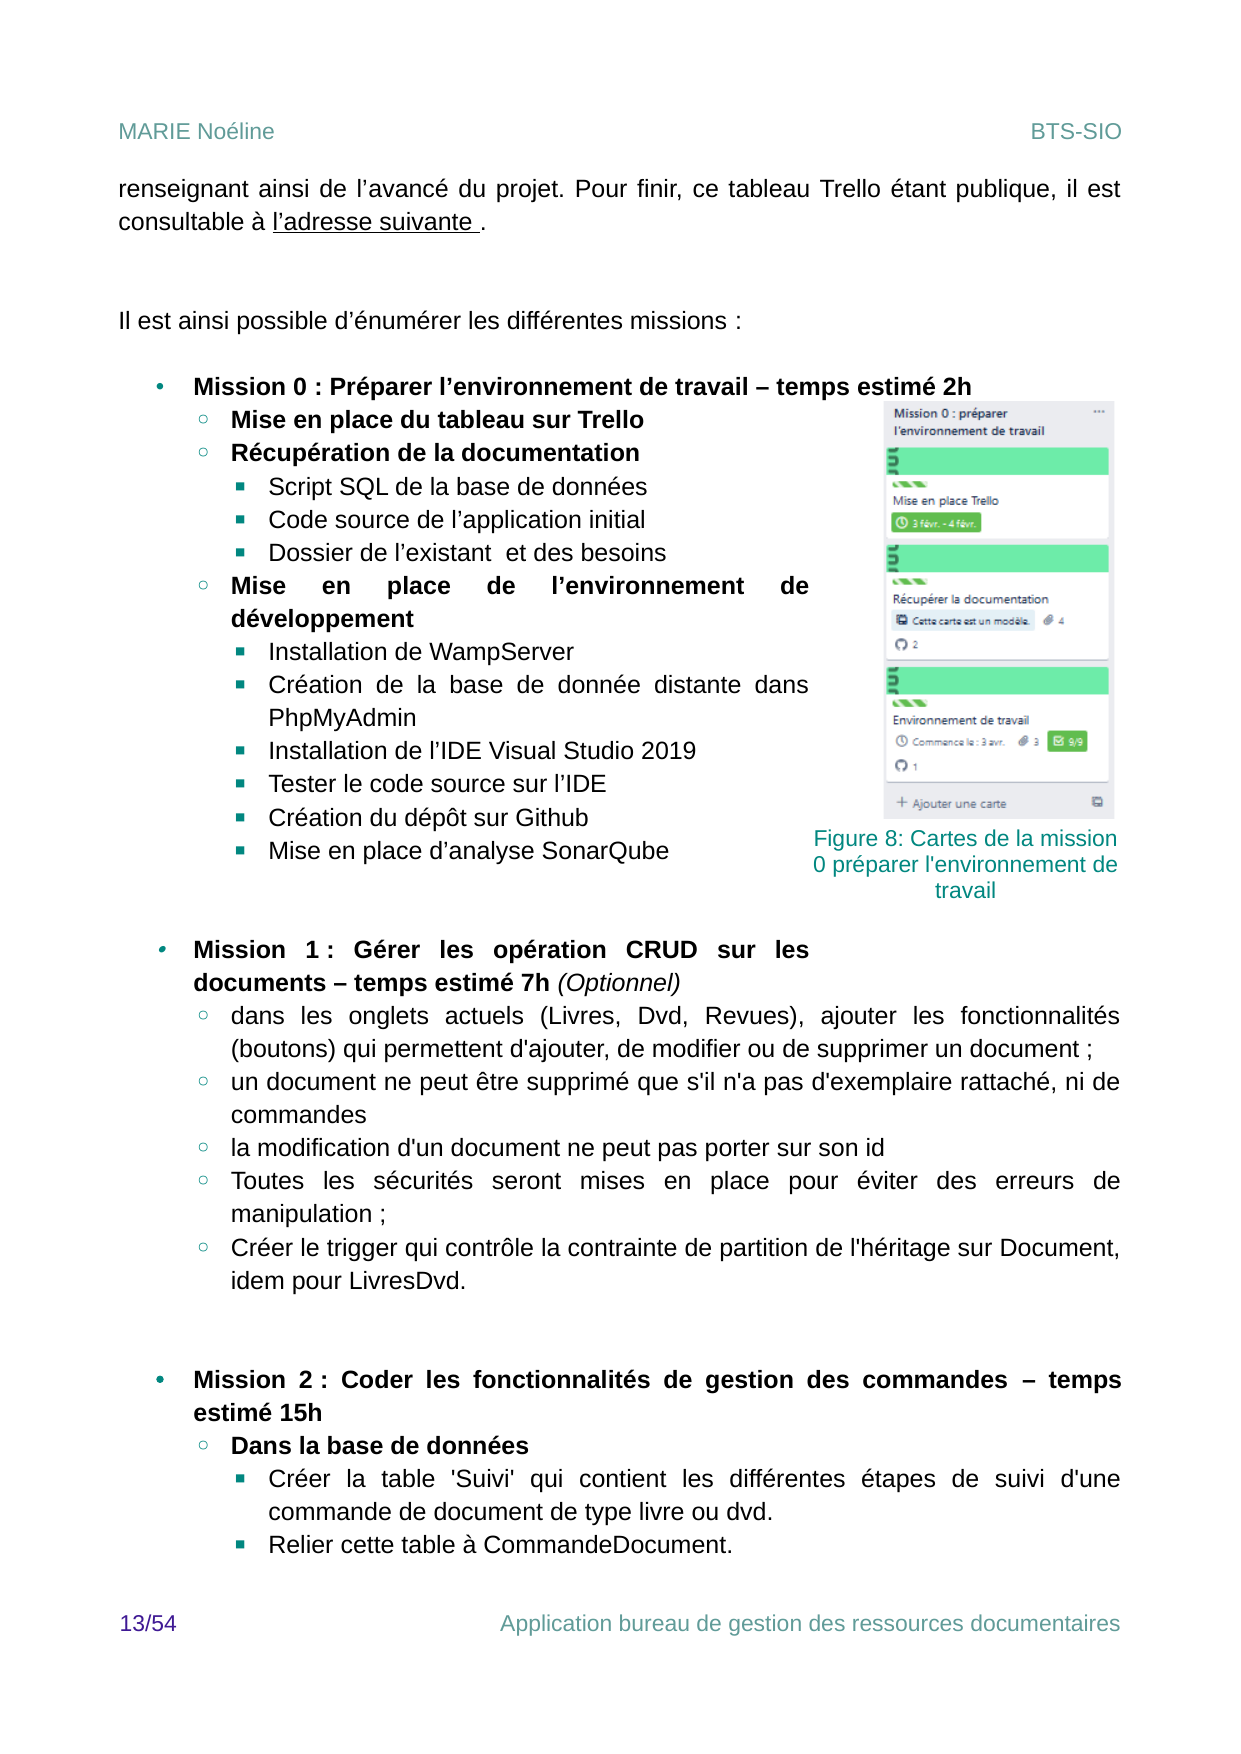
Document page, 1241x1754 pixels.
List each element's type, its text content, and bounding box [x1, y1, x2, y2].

list un document ne peut être supprimé que s'il n'a pas d'exemplaire rattaché, ni de commandes [193, 1067, 1122, 1129]
list Installation de WampServer [231, 637, 810, 666]
list Tester le code source sur l’IDE [231, 769, 810, 798]
text renseignant ainsi de l’avancé du projet. Pour finir, ce tableau Trello étant publique, il est consultable à l’adresse suivante . [118, 174, 1122, 236]
list Mise en place d’analyse SonarQube [231, 836, 810, 864]
list Mission 0 : Préparer l’environnement de travail – temps estimé 2h [156, 372, 1122, 401]
list dans les onglets actuels (Livres, Dvd, Revues), ajouter les fonctionnalités (boutons) qui permettent d'ajouter, de modifier ou de supprimer un document ; [193, 1001, 1122, 1063]
list Mise en place de l’environnement de développement [193, 571, 810, 633]
list Création du dépôt sur Github [231, 802, 810, 831]
list Récupération de la documentation [193, 438, 810, 467]
text Il est ainsi possible d’énumérer les différentes missions : [118, 306, 1122, 335]
list Toutes les sécurités seront mises en place pour éviter des erreurs de manipulation ; [193, 1166, 1122, 1228]
list Figure 8: Cartes de la mission 0 préparer l'environnement de travail [810, 824, 1121, 903]
list Mission 1 : Gérer les opération CRUD sur les documents – temps estimé 7h (Optionnel) [156, 935, 1122, 997]
list Mission 2 : Coder les fonctionnalités de gestion des commandes – temps estimé 15h [156, 1365, 1122, 1427]
list Mise en place du tableau sur Trello [193, 401, 1122, 824]
list Script SQL de la base de données [231, 471, 810, 500]
list Relier cette table à CommandeDocument. [231, 1530, 1122, 1559]
list [810, 903, 1121, 955]
list Créer la table 'Suivi' qui contient les différentes étapes de suivi d'une commande de document de type livre ou dvd. [231, 1464, 1122, 1526]
list Dans la base de données [193, 1431, 1122, 1460]
picture [883, 401, 1115, 819]
list Installation de l’IDE Visual Studio 2019 [231, 736, 810, 765]
list Création de la base de donnée distante dans PhpMyAdmin [231, 670, 810, 732]
list Code source de l’application initial [231, 504, 810, 533]
list Dossier de l’existant et des besoins [231, 538, 810, 567]
list la modification d'un document ne peut pas porter sur son id [193, 1133, 1122, 1162]
list Créer le trigger qui contrôle la contrainte de partition de l'héritage sur Document, idem pour LivresDvd. [193, 1232, 1122, 1294]
